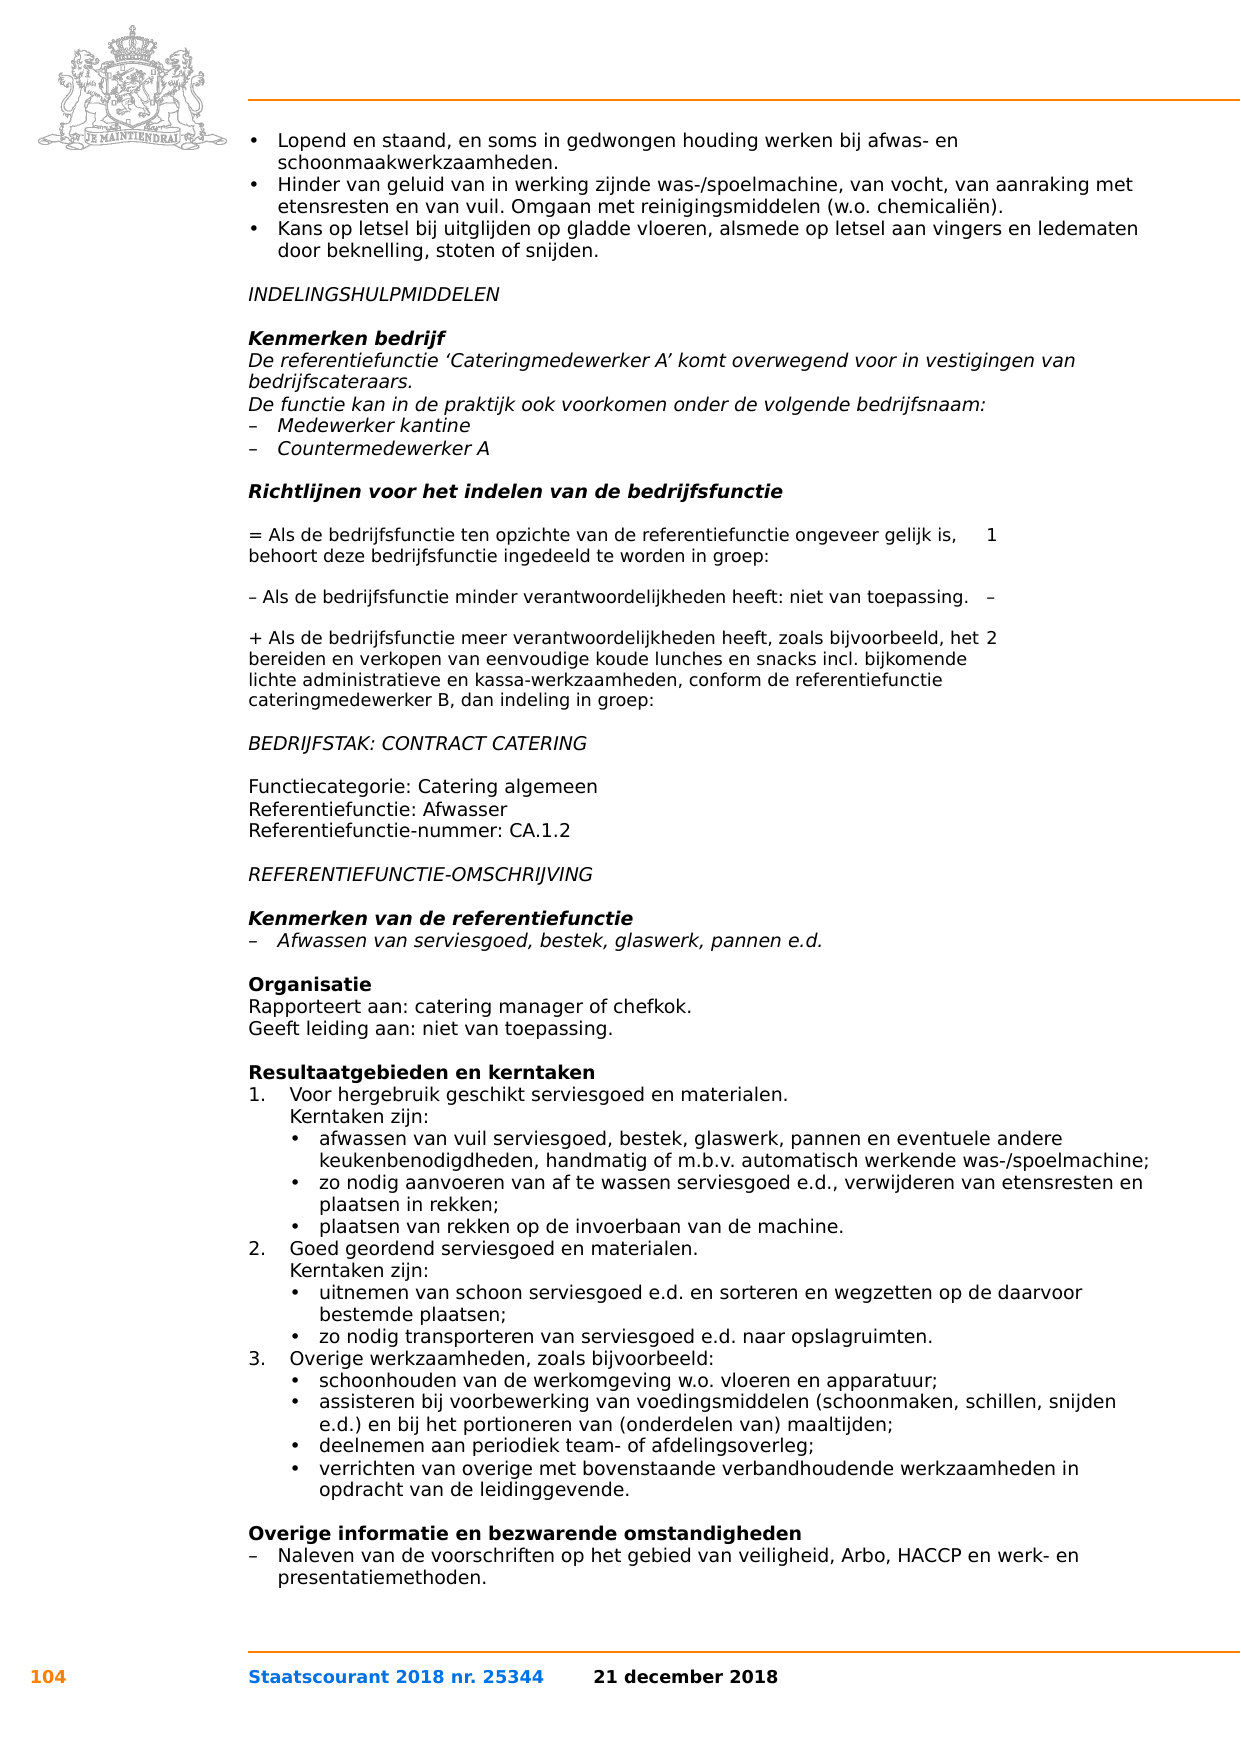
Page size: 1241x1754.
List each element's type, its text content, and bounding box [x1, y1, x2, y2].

text Kenmerken bedrijf [248, 327, 1163, 349]
subtitle INDELINGSHULPMIDDELEN [248, 284, 1163, 306]
table_cell – Als de bedrijfsfunctie minder verantwoordelijkheden heeft: niet van toepassing. [248, 587, 980, 608]
text – Medewerker kantine [248, 415, 1163, 437]
text • zo nodig transporteren van serviesgoed e.d. naar opslagruimten. [289, 1326, 1163, 1347]
text Referentiefunctie: Afwasser [248, 798, 1163, 820]
text • Kans op letsel bij uitglijden op gladde vloeren, alsmede op letsel aan vingers en ledematen door beknelling, stoten of snijden. [248, 218, 1163, 262]
text • deelnemen aan periodiek team- of afdelingsoverleg; [289, 1435, 1163, 1457]
text • zo nodig aanvoeren van af te wassen serviesgoed e.d., verwijderen van etensresten en plaatsen in rekken; [289, 1172, 1163, 1216]
table_cell 2 [980, 628, 1163, 711]
text Kenmerken van de referentiefunctie [248, 908, 1163, 930]
text Resultaatgebieden en kerntaken [248, 1062, 1163, 1084]
text Kerntaken zijn: [289, 1106, 1163, 1128]
text – Afwassen van serviesgoed, bestek, glaswerk, pannen e.d. [248, 930, 1163, 952]
text • schoonhouden van de werkomgeving w.o. vloeren en apparatuur; [289, 1369, 1163, 1391]
text Organisatie [248, 974, 1163, 996]
text Kerntaken zijn: [289, 1259, 1163, 1282]
text • plaatsen van rekken op de invoerbaan van de machine. [289, 1216, 1163, 1238]
text • uitnemen van schoon serviesgoed e.d. en sorteren en wegzetten op de daarvoor bestemde plaatsen; [289, 1282, 1163, 1326]
text Richtlijnen voor het indelen van de bedrijfsfunctie [248, 481, 1163, 503]
table_cell [980, 566, 1163, 587]
text Functiecategorie: Catering algemeen [248, 776, 1163, 798]
text De referentiefunctie ‘Cateringmedewerker A’ komt overwegend voor in vestigingen van bedrijfscateraars. [248, 349, 1163, 393]
text • assisteren bij voorbewerking van voedingsmiddelen (schoonmaken, schillen, snijden e.d.) en bij het portioneren van (onderdelen van) maaltijden; [289, 1391, 1163, 1435]
text 2. Goed geordend serviesgoed en materialen. [248, 1238, 1163, 1259]
text – Naleven van de voorschriften op het gebied van veiligheid, Arbo, HACCP en werk- en presentatiemethoden. [248, 1545, 1163, 1589]
table_cell [248, 608, 980, 628]
text De functie kan in de praktijk ook voorkomen onder de volgende bedrijfsnaam: [248, 393, 1163, 415]
text • Lopend en staand, en soms in gedwongen houding werken bij afwas- en schoonmaakwerkzaamheden. [248, 130, 1163, 174]
text • afwassen van vuil serviesgoed, bestek, glaswerk, pannen en eventuele andere keukenbenodigdheden, handmatig of m.b.v. automatisch werkende was-/spoelmachine; [289, 1128, 1163, 1172]
picture [38, 25, 227, 150]
text Geeft leiding aan: niet van toepassing. [248, 1018, 1163, 1040]
text 3. Overige werkzaamheden, zoals bijvoorbeeld: [248, 1347, 1163, 1369]
table_cell [980, 608, 1163, 628]
text 1. Voor hergebruik geschikt serviesgoed en materialen. [248, 1084, 1163, 1106]
text – Countermedewerker A [248, 437, 1163, 459]
text Referentiefunctie-nummer: CA.1.2 [248, 820, 1163, 842]
text • verrichten van overige met bovenstaande verbandhoudende werkzaamheden in opdracht van de leidinggevende. [289, 1457, 1163, 1501]
table_header 1 [980, 525, 1163, 566]
subtitle BEDRIJFSTAK: CONTRACT CATERING [248, 733, 1163, 754]
text • Hinder van geluid van in werking zijnde was-/spoelmachine, van vocht, van aanraking met etensresten en van vuil. Omgaan met reinigingsmiddelen (w.o. chemicaliën). [248, 174, 1163, 218]
text Overige informatie en bezwarende omstandigheden [248, 1523, 1163, 1545]
table_cell [248, 566, 980, 587]
table_cell – [980, 587, 1163, 608]
text Rapporteert aan: catering manager of chefkok. [248, 996, 1163, 1018]
subtitle REFERENTIEFUNCTIE-OMSCHRIJVING [248, 864, 1163, 886]
table_header = Als de bedrijfsfunctie ten opzichte van de referentiefunctie ongeveer gelijk is, behoort deze bedrijfsfunctie ingedeeld te worden in groep: [248, 525, 980, 566]
table_cell + Als de bedrijfsfunctie meer verantwoordelijkheden heeft, zoals bijvoorbeeld, het bereiden en verkopen van eenvoudige koude lunches en snacks incl. bijkomende lichte administratieve en kassa-werkzaamheden, conform de referentiefunctie cateringmedewerker B, dan indeling in groep: [248, 628, 980, 711]
